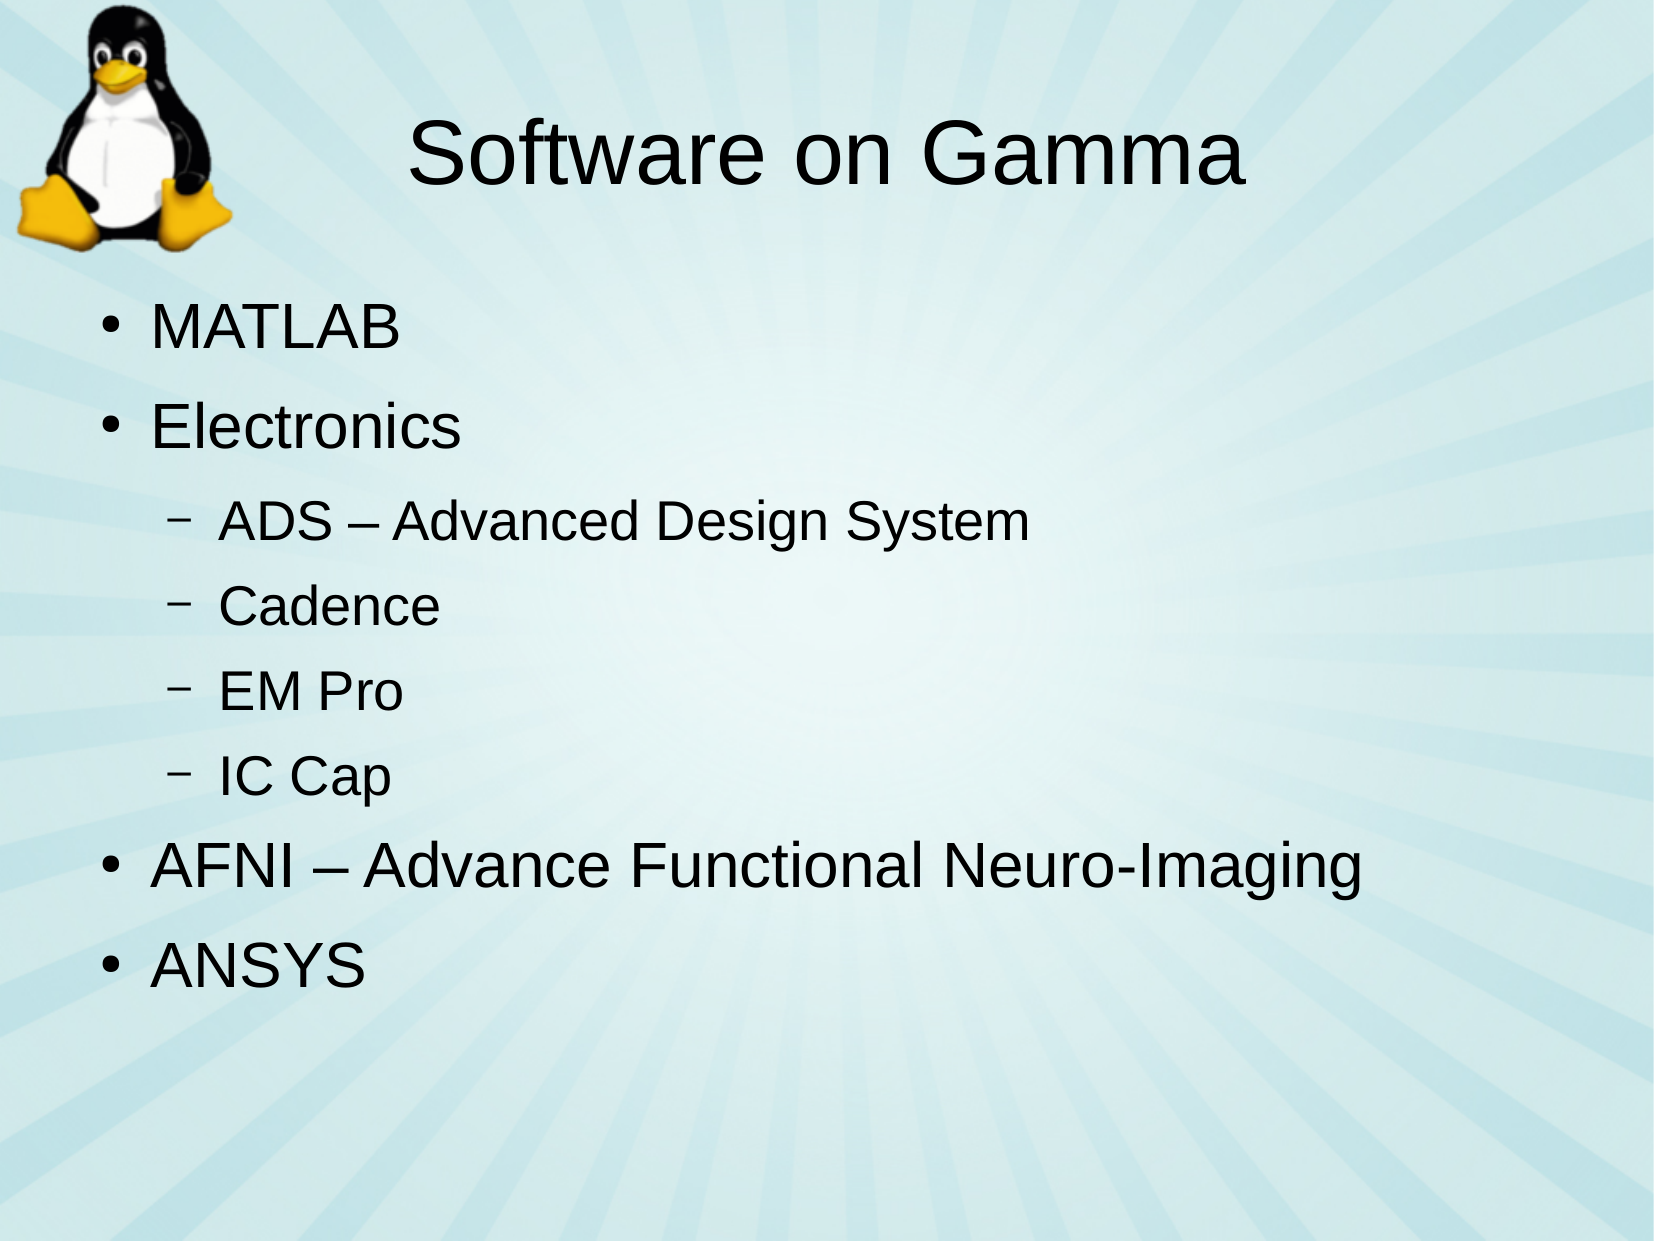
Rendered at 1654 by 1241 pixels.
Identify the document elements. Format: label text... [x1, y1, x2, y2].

title Software on Gamma [82, 49, 1571, 257]
picture [0, 0, 1654, 1241]
list MATLAB Electronics ADS – Advanced Design System Cadence EM Pro IC Cap AFNI – Advance Functional Neuro-Imaging ANSYS [82, 290, 1571, 1010]
